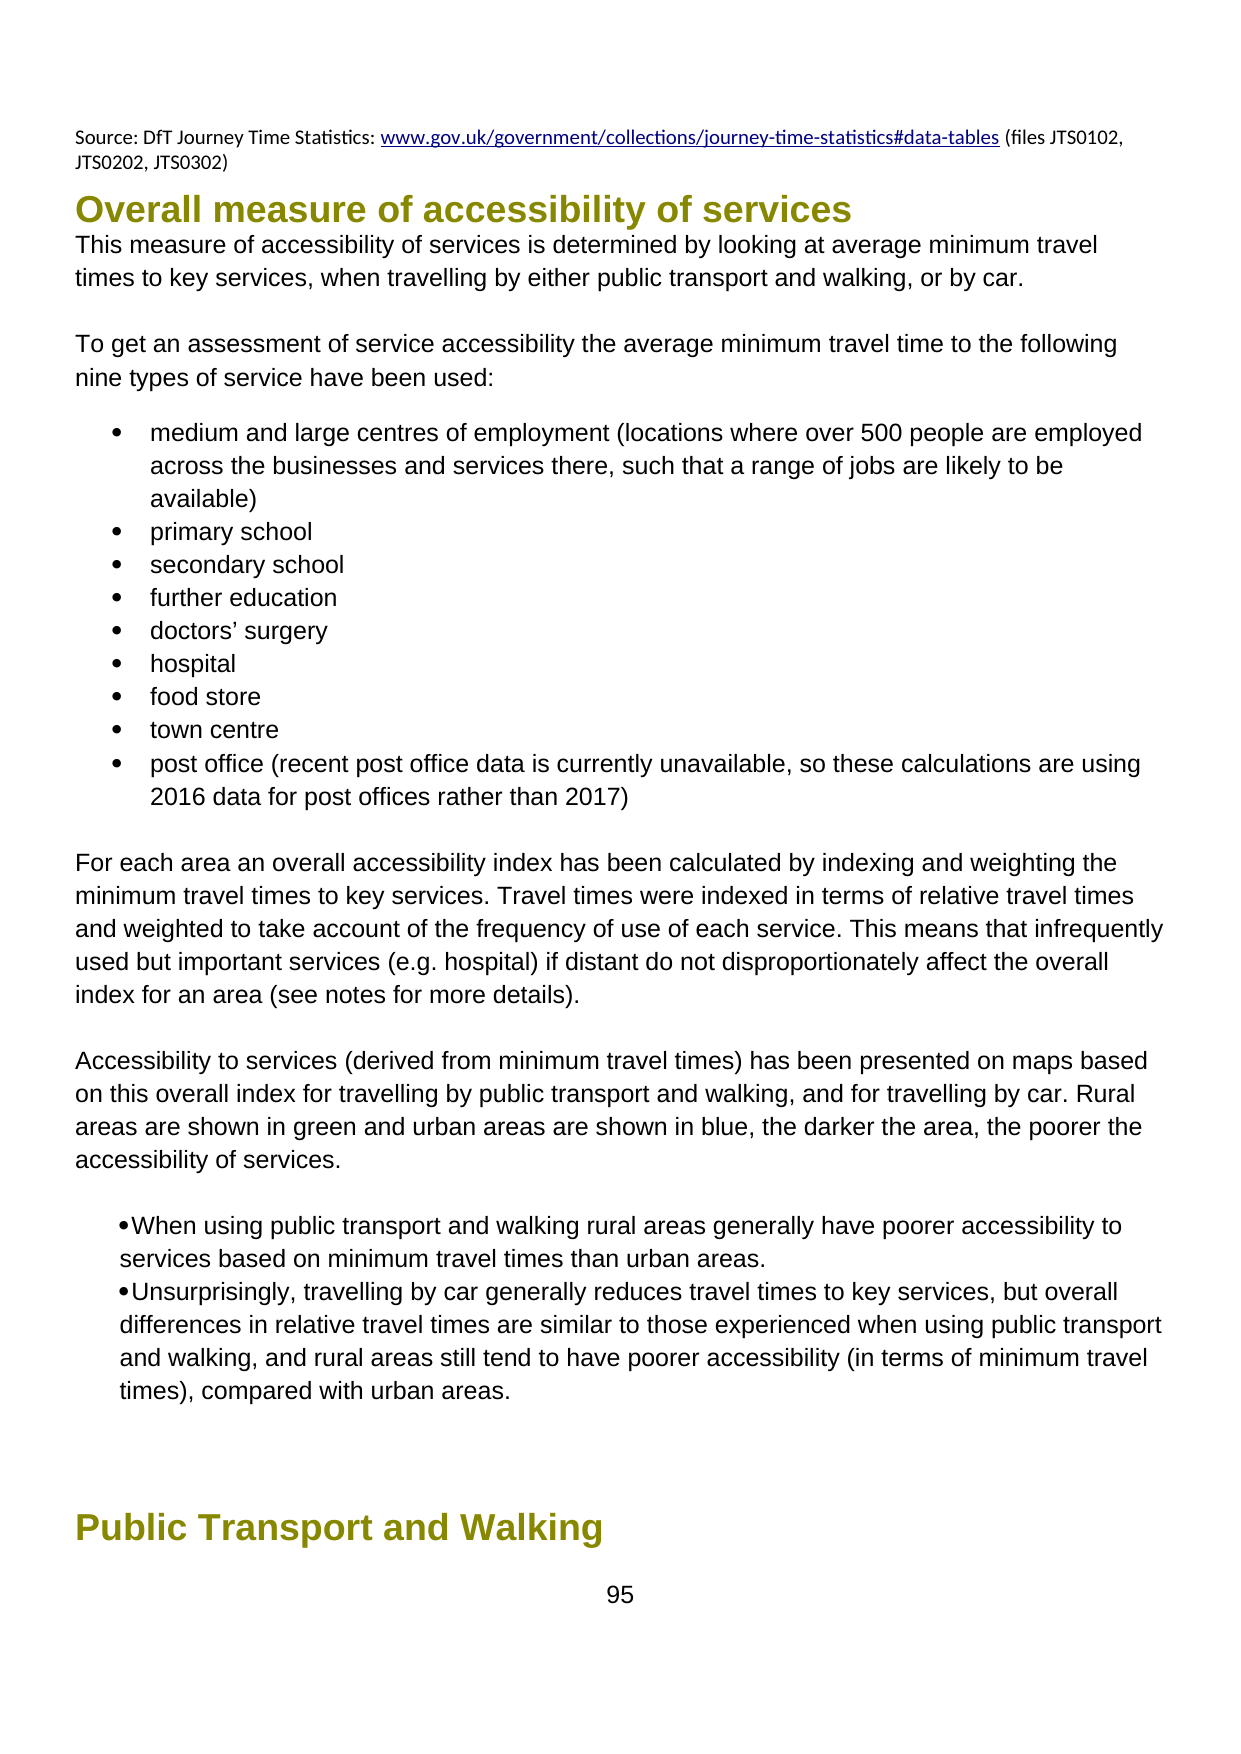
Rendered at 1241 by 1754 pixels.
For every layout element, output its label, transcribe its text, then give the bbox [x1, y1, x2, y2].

list This measure of accessibility of services is determined by looking at average minimum travel times to key services, when travelling by either public transport and walking, or by car. [75, 230, 1165, 292]
list secondary school [112, 550, 1165, 579]
subtitle Overall measure of accessibility of services [75, 187, 1165, 230]
list further education [112, 583, 1165, 612]
list doctors’ surgery [112, 616, 1165, 645]
list Unsurprisingly, travelling by car generally reduces travel times to key services, but overall differences in relative travel times are similar to those experienced when using public transport and walking, and rural areas still tend to have poorer accessibility (in terms of minimum travel times), compared with urban areas. [119, 1277, 1165, 1405]
list food store [112, 682, 1165, 711]
list To get an assessment of service accessibility the average minimum travel time to the following nine types of service have been used: [75, 329, 1165, 391]
text Source: DfT Journey Time Statistics: www.gov.uk/government/collections/journey-time-statistics#data-tables (files JTS0102, JTS0202, JTS0302) [75, 124, 1165, 175]
text For each area an overall accessibility index has been calculated by indexing and weighting the minimum travel times to key services. Travel times were indexed in terms of relative travel times and weighted to take account of the frequency of use of each service. This means that infrequently used but important services (e.g. hospital) if distant do not disproportionately affect the overall index for an area (see notes for more details). [75, 848, 1165, 1008]
list post office (recent post office data is currently unavailable, so these calculations are using 2016 data for post offices rather than 2017) [112, 748, 1165, 810]
list hospital [112, 649, 1165, 678]
text Public Transport and Walking [75, 1505, 1165, 1548]
list primary school [112, 517, 1165, 546]
list medium and large centres of employment (locations where over 500 people are employed across the businesses and services there, such that a range of jobs are likely to be available) [112, 417, 1165, 512]
list When using public transport and walking rural areas generally have poorer accessibility to services based on minimum travel times than urban areas. [119, 1211, 1165, 1273]
list Accessibility to services (derived from minimum travel times) has been presented on maps based on this overall index for travelling by public transport and walking, and for travelling by car. Rural areas are shown in green and urban areas are shown in blue, the darker the area, the poorer the accessibility of services. [75, 1046, 1165, 1174]
list town centre [112, 715, 1165, 744]
